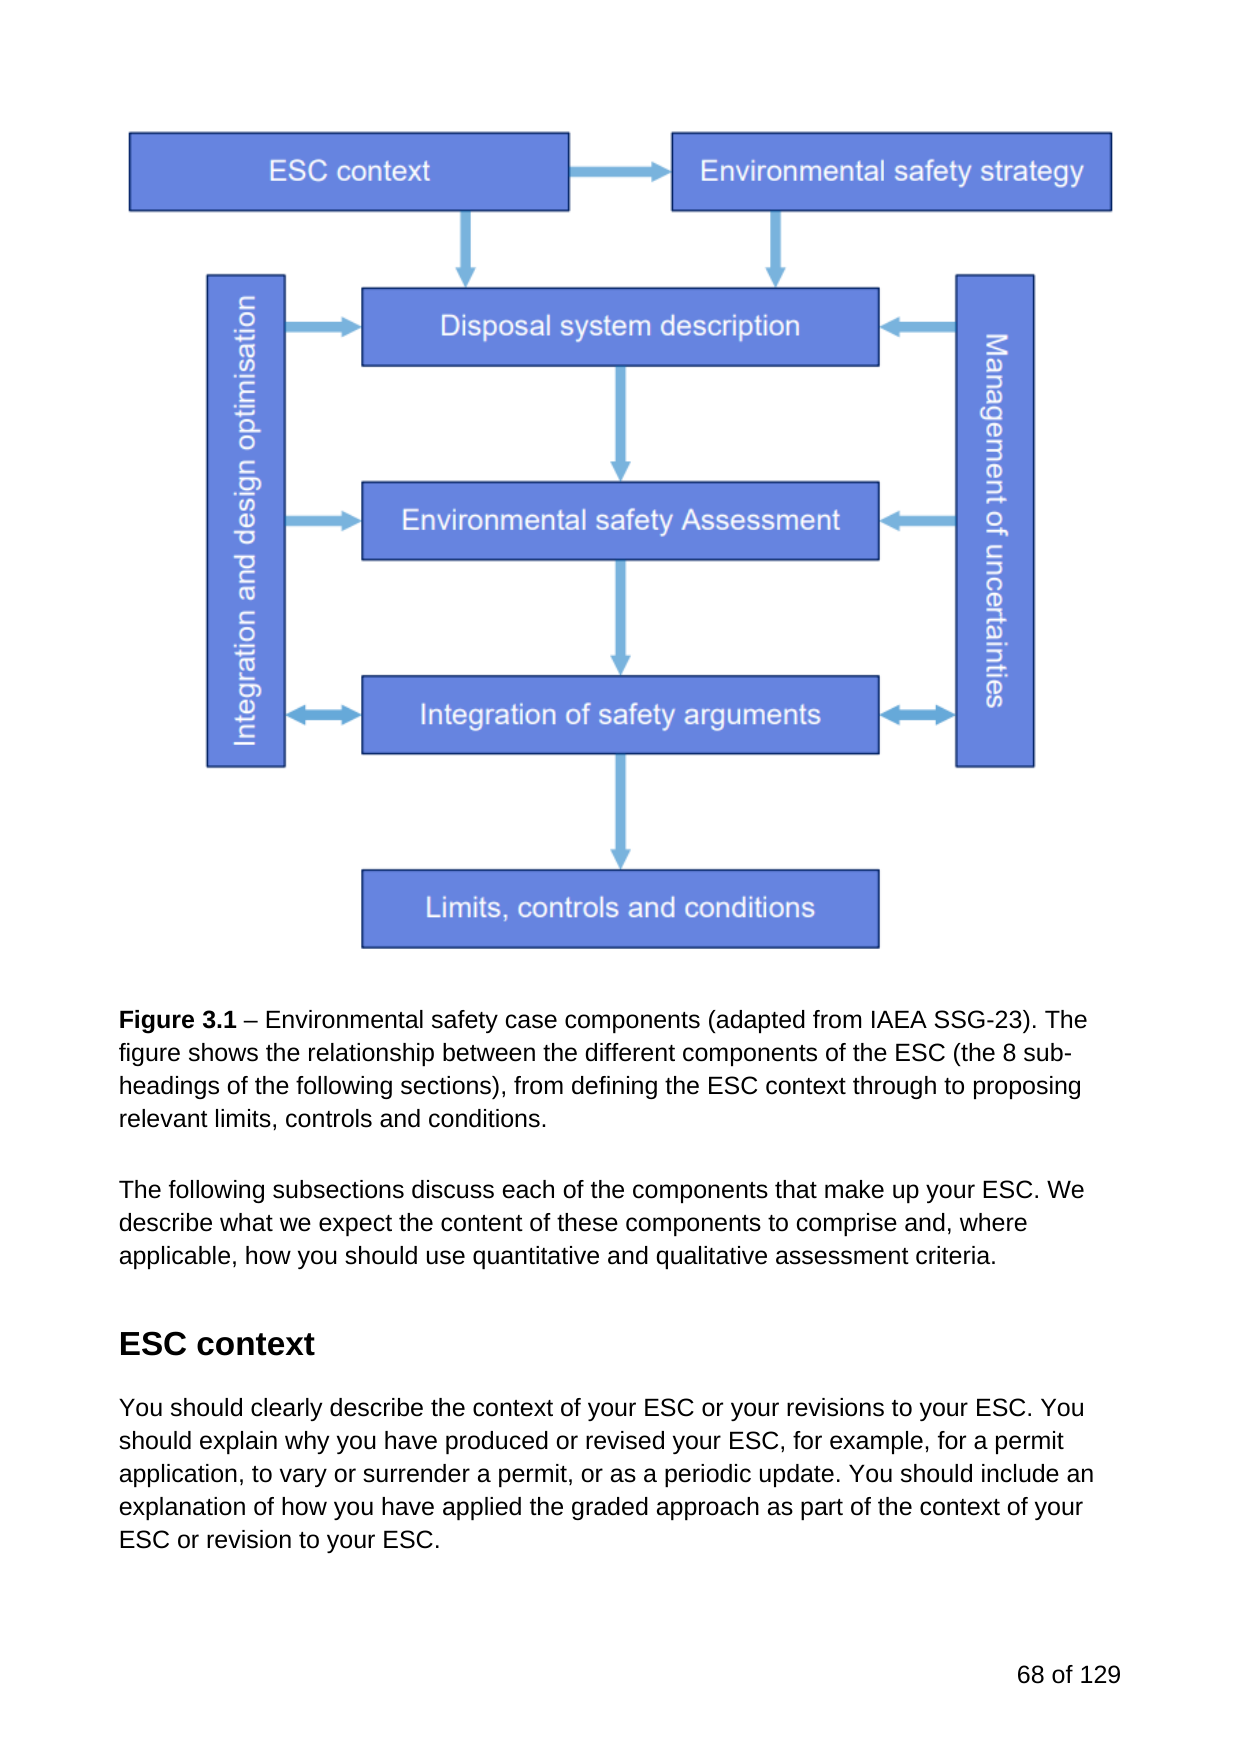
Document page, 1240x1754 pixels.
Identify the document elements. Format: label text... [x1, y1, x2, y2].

text You should clearly describe the context of your ESC or your revisions to your ESC. You should explain why you have produced or revised your ESC, for example, for a permit application, to vary or surrender a permit, or as a periodic update. You should include an explanation of how you have applied the graded approach as part of the context of your ESC or revision to your ESC. [118, 1393, 1121, 1554]
subtitle ESC context [118, 1324, 1121, 1362]
text The following subsections discuss each of the components that make up your ESC. We describe what we expect the content of these components to comprise and, where applicable, how you should use quantitative and qualitative assessment criteria. [118, 1174, 1121, 1269]
text Figure 3.1 – Environmental safety case components (adapted from IAEA SSG-23). The figure shows the relationship between the different components of the ESC (the 8 sub-headings of the following sections), from defining the ESC context through to proposing relevant limits, controls and conditions. [118, 1005, 1121, 1133]
